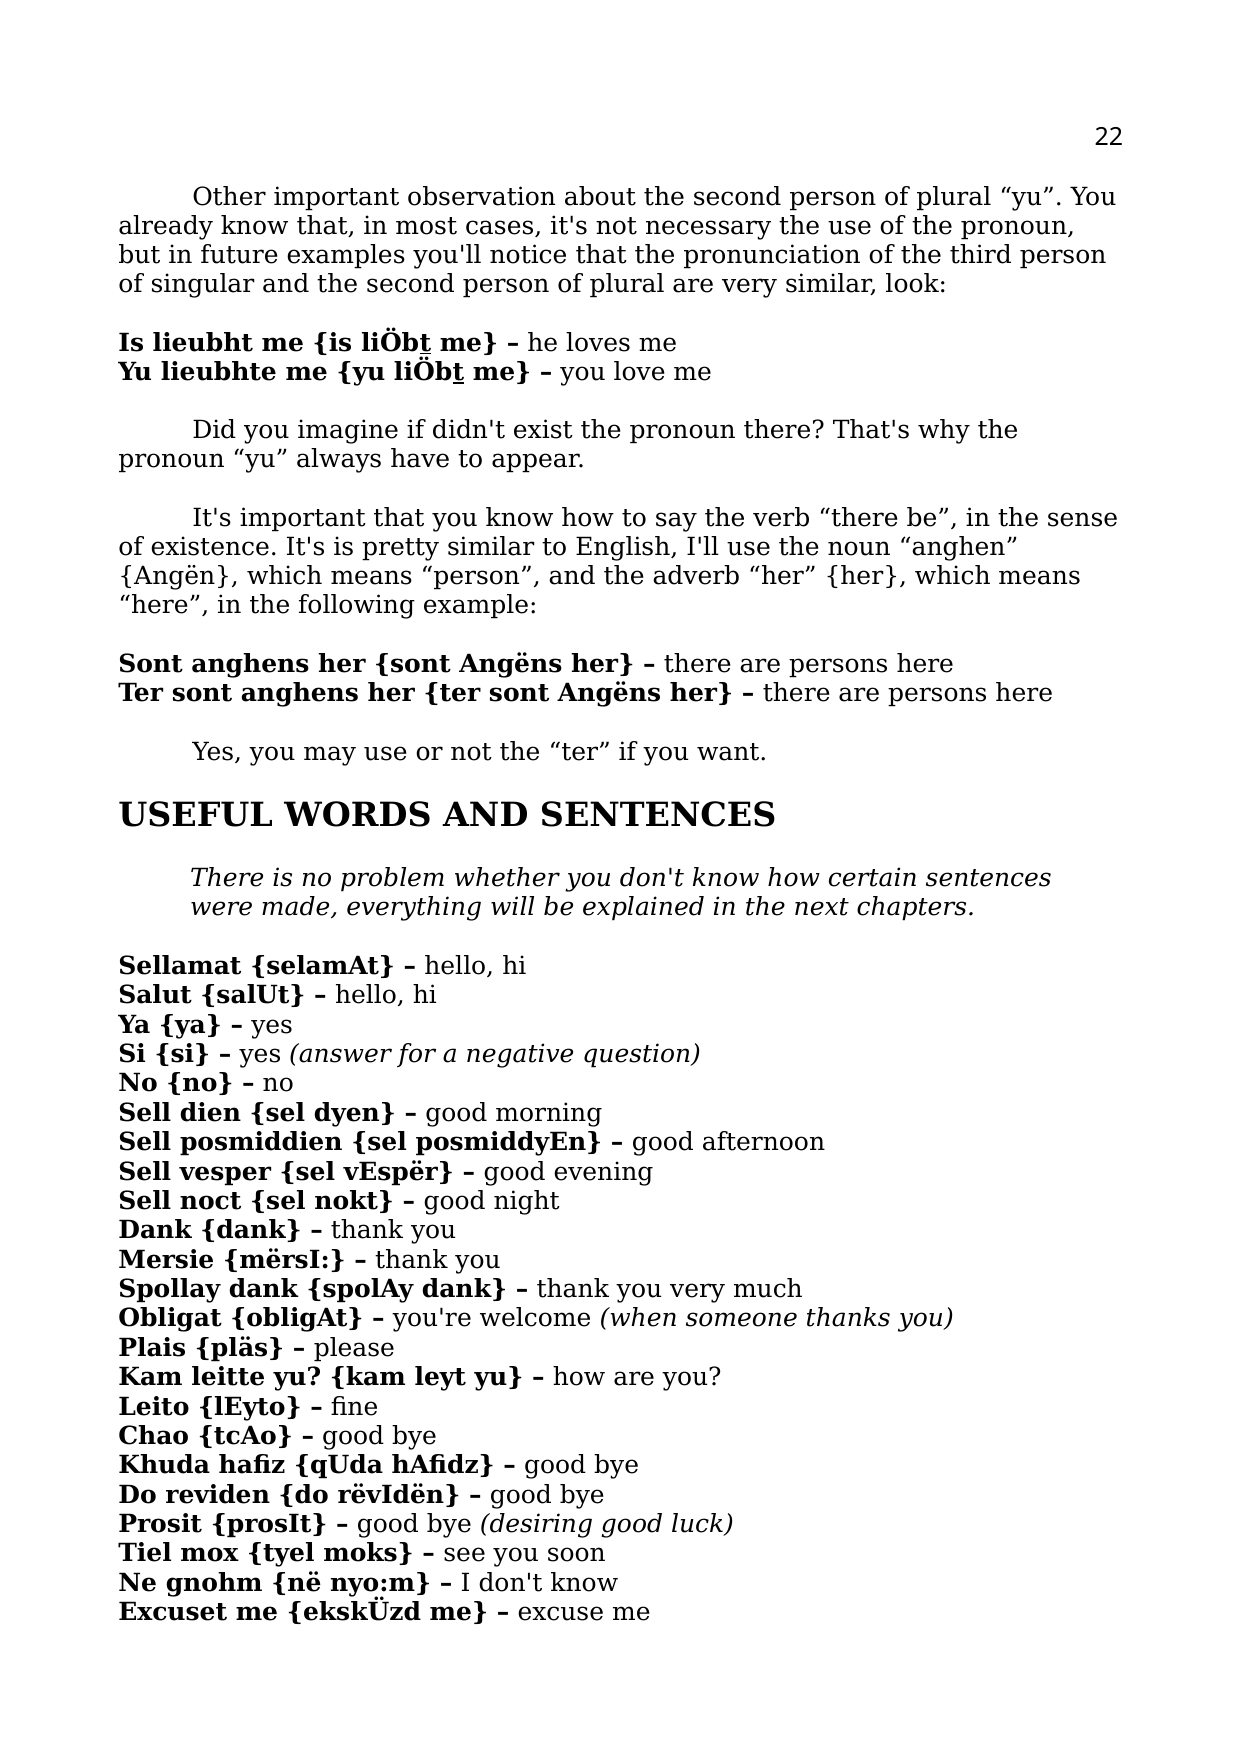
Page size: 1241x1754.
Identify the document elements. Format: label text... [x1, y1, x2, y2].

text Yu lieubhte me {yu liÖbt me} – you love me [118, 357, 1123, 386]
text Do reviden {do rëvIdën} – good bye [118, 1479, 1123, 1509]
text Chao {tcAo} – good bye [118, 1421, 1123, 1450]
text Other important observation about the second person of plural “yu”. You already know that, in most cases, it's not necessary the use of the pronoun, but in future examples you'll notice that the pronunciation of the third person of singular and the second person of plural are very similar, look: [118, 182, 1123, 298]
text Prosit {prosIt} – good bye (desiring good luck) [118, 1509, 1123, 1538]
text Excuset me {ekskÜzd me} – excuse me [118, 1597, 1123, 1626]
text Tiel mox {tyel moks} – see you soon [118, 1538, 1123, 1568]
text Khuda hafiz {qUda hAfidz} – good bye [118, 1450, 1123, 1479]
text Leito {lEyto} – fine [118, 1391, 1123, 1421]
text Is lieubht me {is liÖbt me} – he loves me [118, 327, 1123, 357]
text Sell vesper {sel vEspër} – good evening [118, 1156, 1123, 1186]
text Kam leitte yu? {kam leyt yu} – how are you? [118, 1362, 1123, 1391]
text Ter sont anghens her {ter sont Angëns her} – there are persons here [118, 678, 1123, 707]
text Obligat {obligAt} – you're welcome (when someone thanks you) [118, 1303, 1123, 1333]
text No {no} – no [118, 1068, 1123, 1098]
text Mersie {mërsI:} – thank you [118, 1244, 1123, 1274]
text Sell posmiddien {sel posmiddyEn} – good afternoon [118, 1127, 1123, 1156]
text Spollay dank {spolAy dank} – thank you very much [118, 1274, 1123, 1303]
text Sell dien {sel dyen} – good morning [118, 1098, 1123, 1127]
text Sont anghens her {sont Angëns her} – there are persons here [118, 649, 1123, 678]
text Dank {dank} – thank you [118, 1215, 1123, 1244]
text Sellamat {selamAt} – hello, hi [118, 951, 1123, 980]
text Ne gnohm {në nyo:m} – I don't know [118, 1568, 1123, 1597]
text Plais {pläs} – please [118, 1333, 1123, 1362]
text There is no problem whether you don't know how certain sentences were made, everything will be explained in the next chapters. [190, 863, 1123, 922]
text Si {si} – yes (answer for a negative question) [118, 1039, 1123, 1068]
text It's important that you know how to say the verb “there be”, in the sense of existence. It's is pretty similar to English, I'll use the noun “anghen” {Angën}, which means “person”, and the adverb “her” {her}, which means “here”, in the following example: [118, 503, 1123, 619]
text Did you imagine if didn't exist the pronoun there? That's why the pronoun “yu” always have to appear. [118, 415, 1123, 474]
text Salut {salUt} – hello, hi [118, 980, 1123, 1009]
text Ya {ya} – yes [118, 1009, 1123, 1039]
text Sell noct {sel nokt} – good night [118, 1186, 1123, 1215]
text Yes, you may use or not the “ter” if you want. [118, 737, 1123, 766]
subtitle USEFUL WORDS AND SENTENCES [118, 795, 1123, 834]
